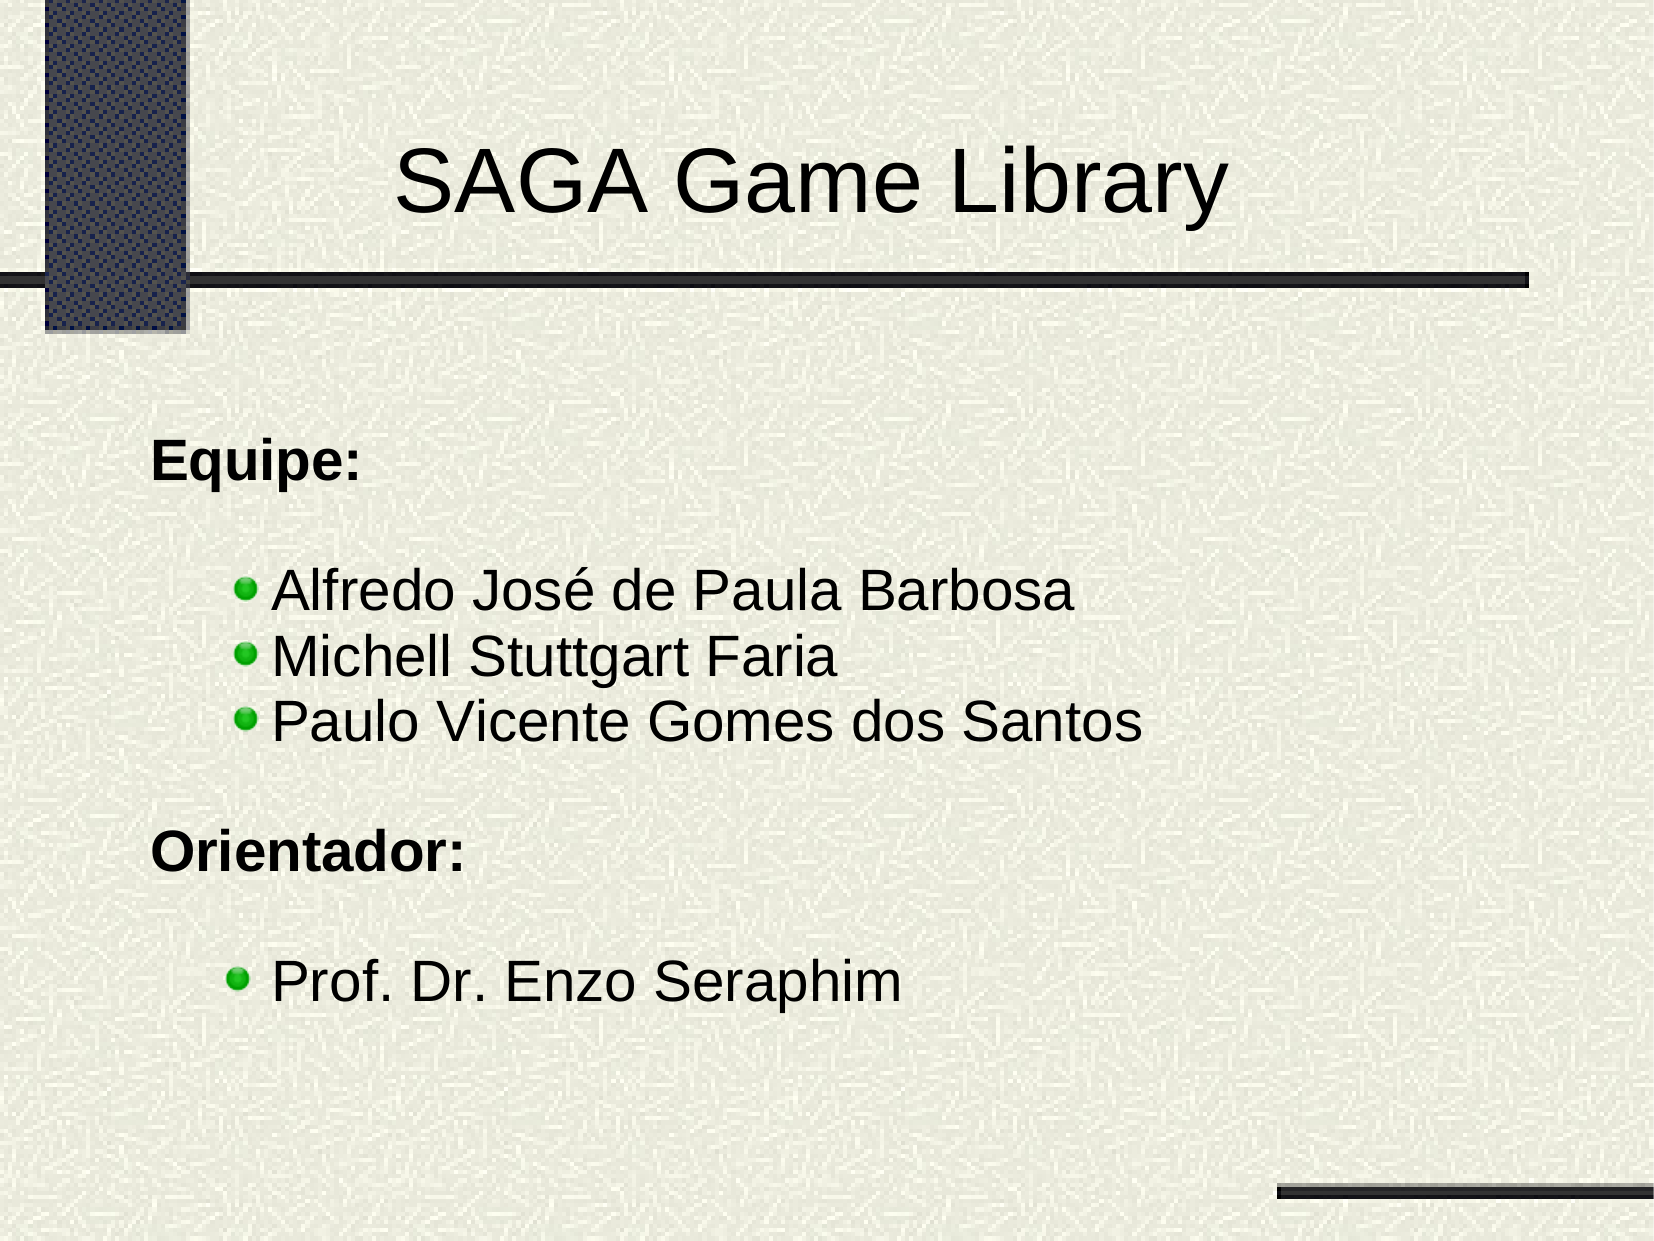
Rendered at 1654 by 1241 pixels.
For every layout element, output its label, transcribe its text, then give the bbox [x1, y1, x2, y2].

text_box Equipe: Alfredo José de Paula Barbosa Michell Stuttgart Faria Paulo Vicente Gomes dos Santos Orientador: Prof. Dr. Enzo Seraphim [150, 361, 1514, 1140]
text_box SAGA Game Library [118, 78, 1506, 286]
picture [0, 0, 1654, 1241]
